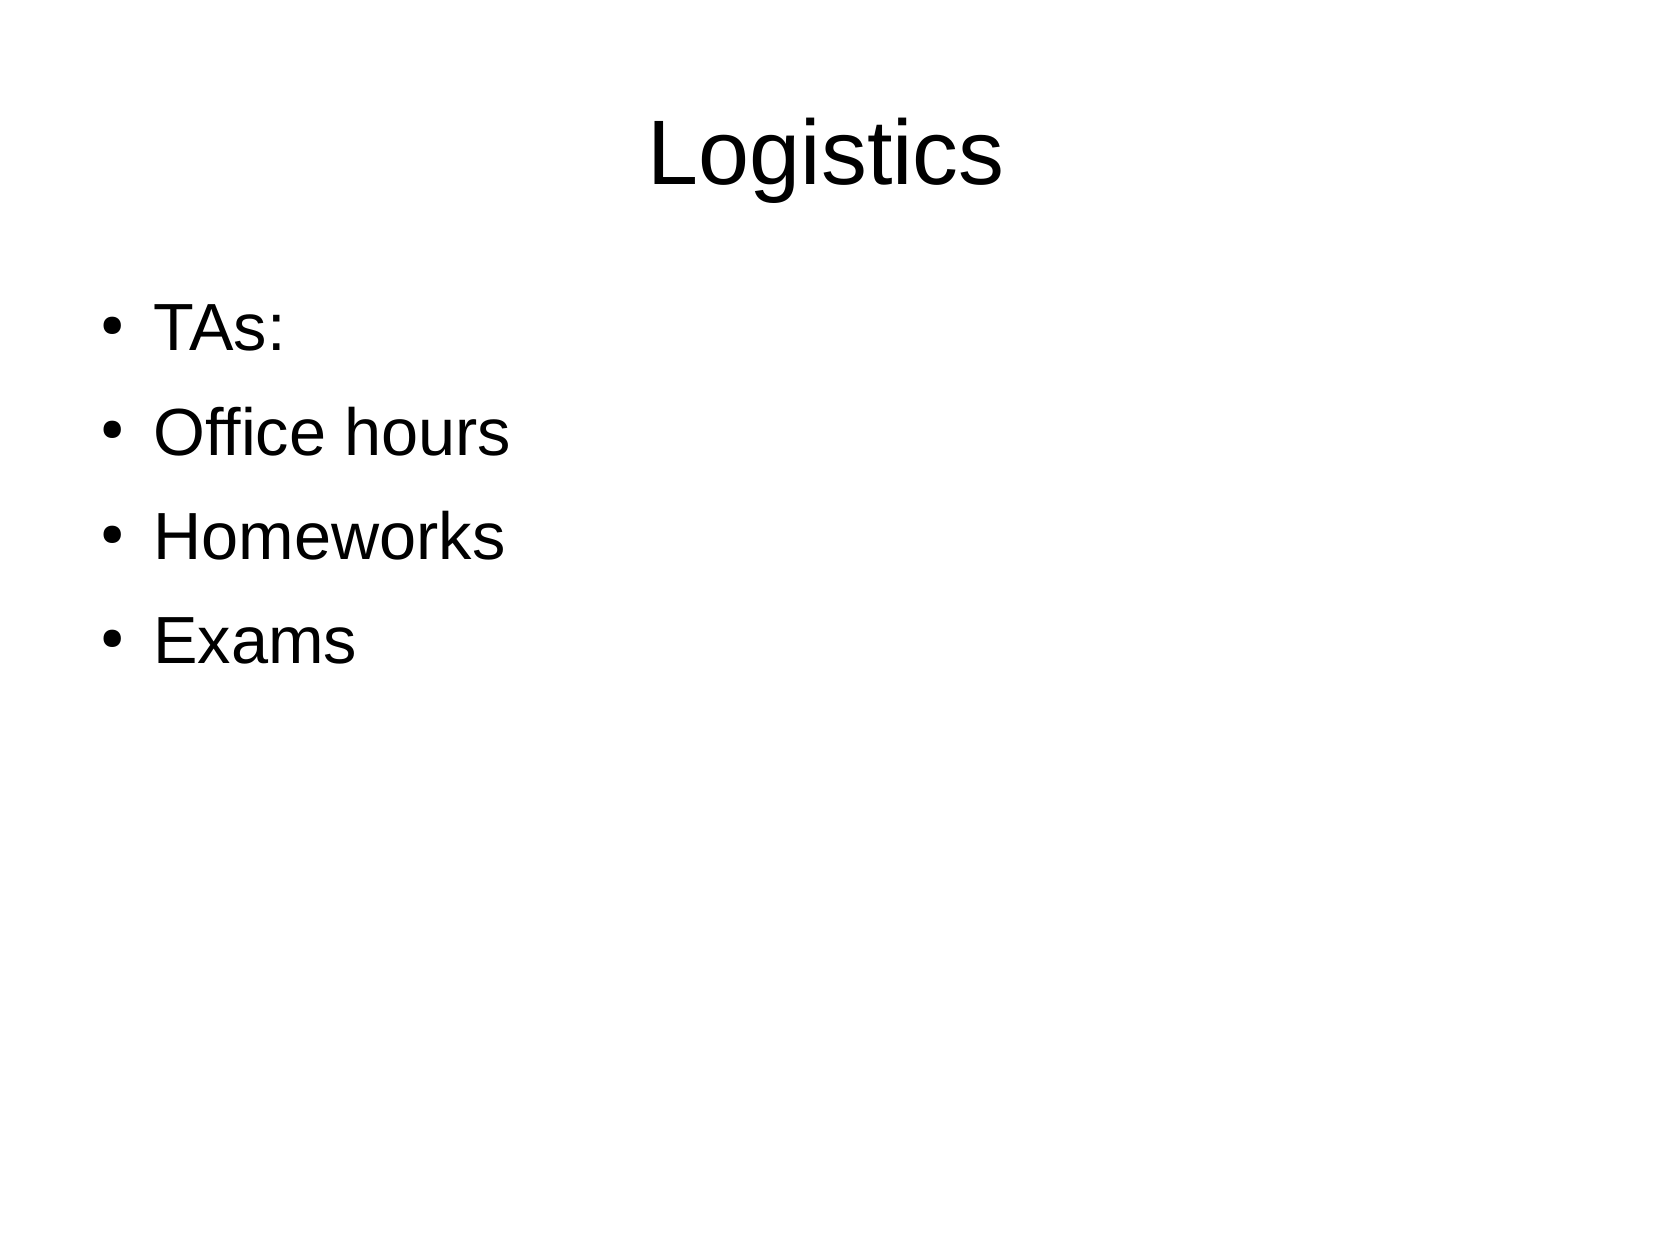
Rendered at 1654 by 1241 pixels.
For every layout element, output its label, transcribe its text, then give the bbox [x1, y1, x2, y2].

title Logistics [82, 49, 1571, 257]
list TAs: Office hours Homeworks Exams [82, 290, 1571, 1010]
